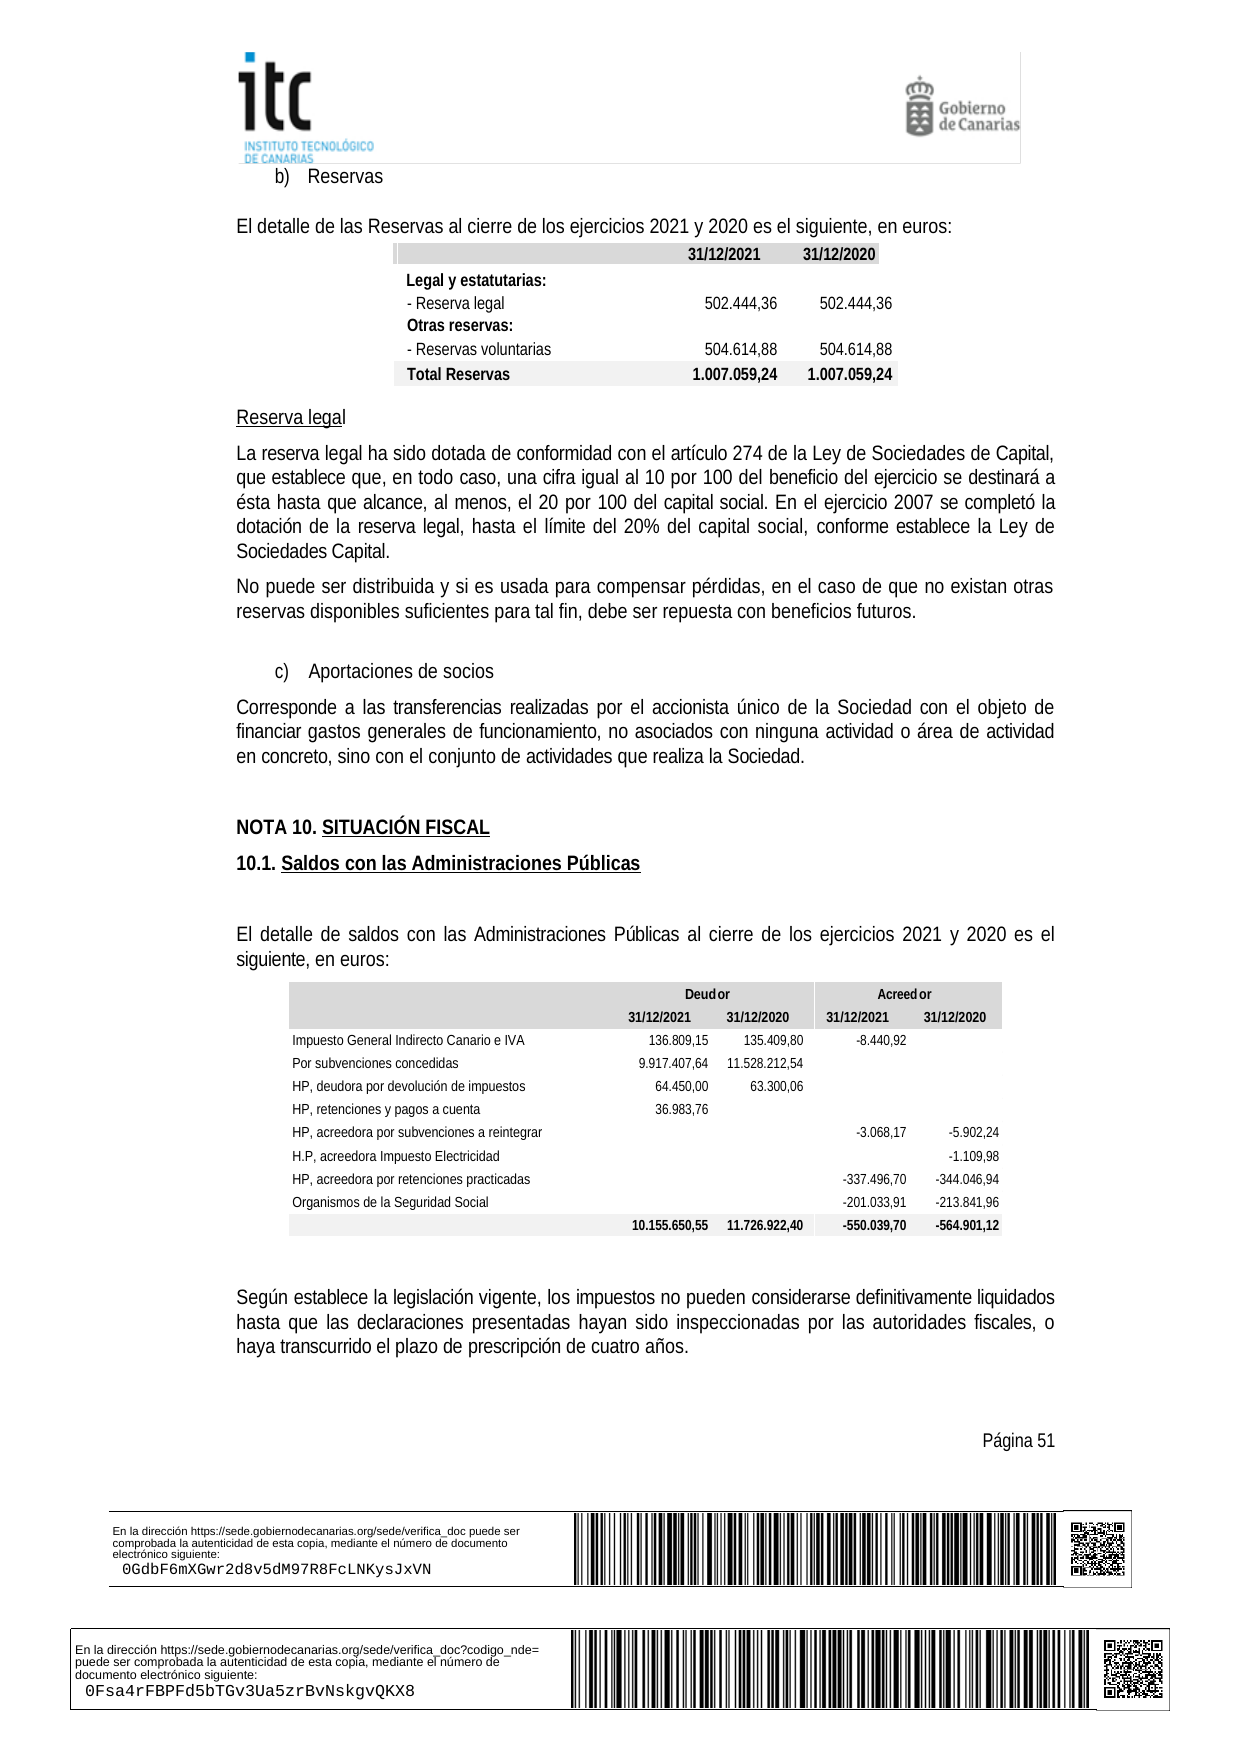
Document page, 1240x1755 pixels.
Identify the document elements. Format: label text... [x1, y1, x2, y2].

table_cell [815, 1053, 915, 1076]
subtitle NOTA 10. SITUACIÓN FISCAL [236, 815, 1181, 839]
table_cell [815, 1076, 915, 1099]
table_header 502.444,36 [622, 293, 791, 338]
table_cell 11.528.212,54 [716, 1053, 814, 1076]
table_cell HP, acreedora por retenciones practicadas [289, 1167, 584, 1190]
table_cell 63.300,06 [716, 1076, 814, 1099]
text No puede ser distribuida y si es usada para compensar pérdidas, en el caso de que no existan otras reservas disponibles suficientes para tal fin, debe ser repuesta con beneficios futuros. [236, 574, 1055, 623]
table_cell [584, 1190, 716, 1214]
table_cell HP, deudora por devolución de impuestos [289, 1076, 584, 1099]
table_cell -337.496,70 [815, 1167, 915, 1190]
table_cell -344.046,94 [915, 1167, 1002, 1190]
table_cell 11.726.922,40 [716, 1214, 814, 1236]
table_header Acreed 31/12/2021 [815, 982, 915, 1029]
table_cell -8.440,92 [815, 1029, 915, 1053]
table_cell -201.033,91 [815, 1190, 915, 1214]
table_cell [584, 1167, 716, 1190]
text Corresponde a las transferencias realizadas por el accionista único de la Sociedad con el objeto de financiar gastos generales de funcionamiento, no asociados con ninguna actividad o área de actividad en concreto, sino con el conjunto de actividades que realiza la Sociedad. [236, 694, 1055, 768]
table_cell HP, acreedora por subvenciones a reintegrar [289, 1123, 584, 1144]
table_cell -213.841,96 [915, 1190, 1002, 1214]
table_cell 504.614,88 [791, 338, 898, 361]
text 31/12/2021 31/12/2020 [393, 243, 1181, 264]
table_cell -564.901,12 [915, 1214, 1002, 1236]
table_cell [716, 1100, 814, 1123]
table_cell 1.007.059,24 [622, 361, 791, 386]
table_cell 136.809,15 [584, 1029, 716, 1053]
table_cell 9.917.407,64 [584, 1053, 716, 1076]
table_cell Total Reservas [394, 361, 622, 386]
table_cell [815, 1144, 915, 1167]
table_cell 135.409,80 [716, 1029, 814, 1053]
table_cell -3.068,17 [815, 1123, 915, 1144]
list Reservas [274, 164, 1181, 188]
table_cell [716, 1190, 814, 1214]
table_header 502.444,36 [791, 293, 898, 338]
table_cell Por subvenciones concedidas [289, 1053, 584, 1076]
text 10.1. Saldos con las Administraciones Públicas [236, 851, 1181, 874]
text El detalle de las Reservas al cierre de los ejercicios 2021 y 2020 es el siguiente, en euros: [236, 214, 1181, 238]
table_cell [815, 1100, 915, 1123]
table_header - Reserva legal Otras reservas: [394, 293, 622, 338]
table_header or 31/12/2020 [716, 982, 814, 1029]
table_cell -550.039,70 [815, 1214, 915, 1236]
table_cell [584, 1123, 716, 1144]
table_cell -5.902,24 [915, 1123, 1002, 1144]
table_cell [915, 1076, 1002, 1099]
table_cell 36.983,76 [584, 1100, 716, 1123]
table_header [289, 982, 584, 1029]
table_header or 31/12/2020 [915, 982, 1002, 1029]
text El detalle de saldos con las Administraciones Públicas al cierre de los ejercicios 2021 y 2020 es el siguiente, en euros: [236, 922, 1055, 971]
text Reserva legal [236, 405, 1181, 429]
table_cell - Reservas voluntarias [394, 338, 622, 361]
table_cell [915, 1100, 1002, 1123]
table_cell [716, 1144, 814, 1167]
table_cell [289, 1214, 584, 1236]
table_cell -1.109,98 [915, 1144, 1002, 1167]
table_cell [716, 1123, 814, 1144]
text Según establece la legislación vigente, los impuestos no pueden considerarse definitivamente liquidados hasta que las declaraciones presentadas hayan sido inspeccionadas por las autoridades fiscales, o haya transcurrido el plazo de prescripción de cuatro años. [236, 1285, 1055, 1358]
table_cell [915, 1053, 1002, 1076]
table_cell HP, retenciones y pagos a cuenta [289, 1100, 584, 1123]
table_cell Impuesto General Indirecto Canario e IVA [289, 1029, 584, 1053]
table_cell [716, 1167, 814, 1190]
table_cell [915, 1029, 1002, 1053]
table_cell 64.450,00 [584, 1076, 716, 1099]
table_cell Organismos de la Seguridad Social [289, 1190, 584, 1214]
table_cell 1.007.059,24 [791, 361, 898, 386]
text Legal y estatutarias: [406, 270, 1181, 290]
table_cell 10.155.650,55 [584, 1214, 716, 1236]
table_cell 504.614,88 [622, 338, 791, 361]
list Aportaciones de socios [274, 659, 1181, 683]
table_header Deud 31/12/2021 [584, 982, 716, 1029]
table_cell H.P, acreedora Impuesto Electricidad [289, 1144, 584, 1167]
text La reserva legal ha sido dotada de conformidad con el artículo 274 de la Ley de Sociedades de Capital, que establece que, en todo caso, una cifra igual al 10 por 100 del beneficio del ejercicio se destinará a ésta hasta que alcance, al menos, el 20 por 100 del capital social. En el ejercicio 2007 se completó la dotación de la reserva legal, hasta el límite del 20% del capital social, conforme establece la Ley de Sociedades Capital. [236, 441, 1055, 563]
text Página 51 [58, 1429, 1055, 1452]
table_cell [584, 1144, 716, 1167]
